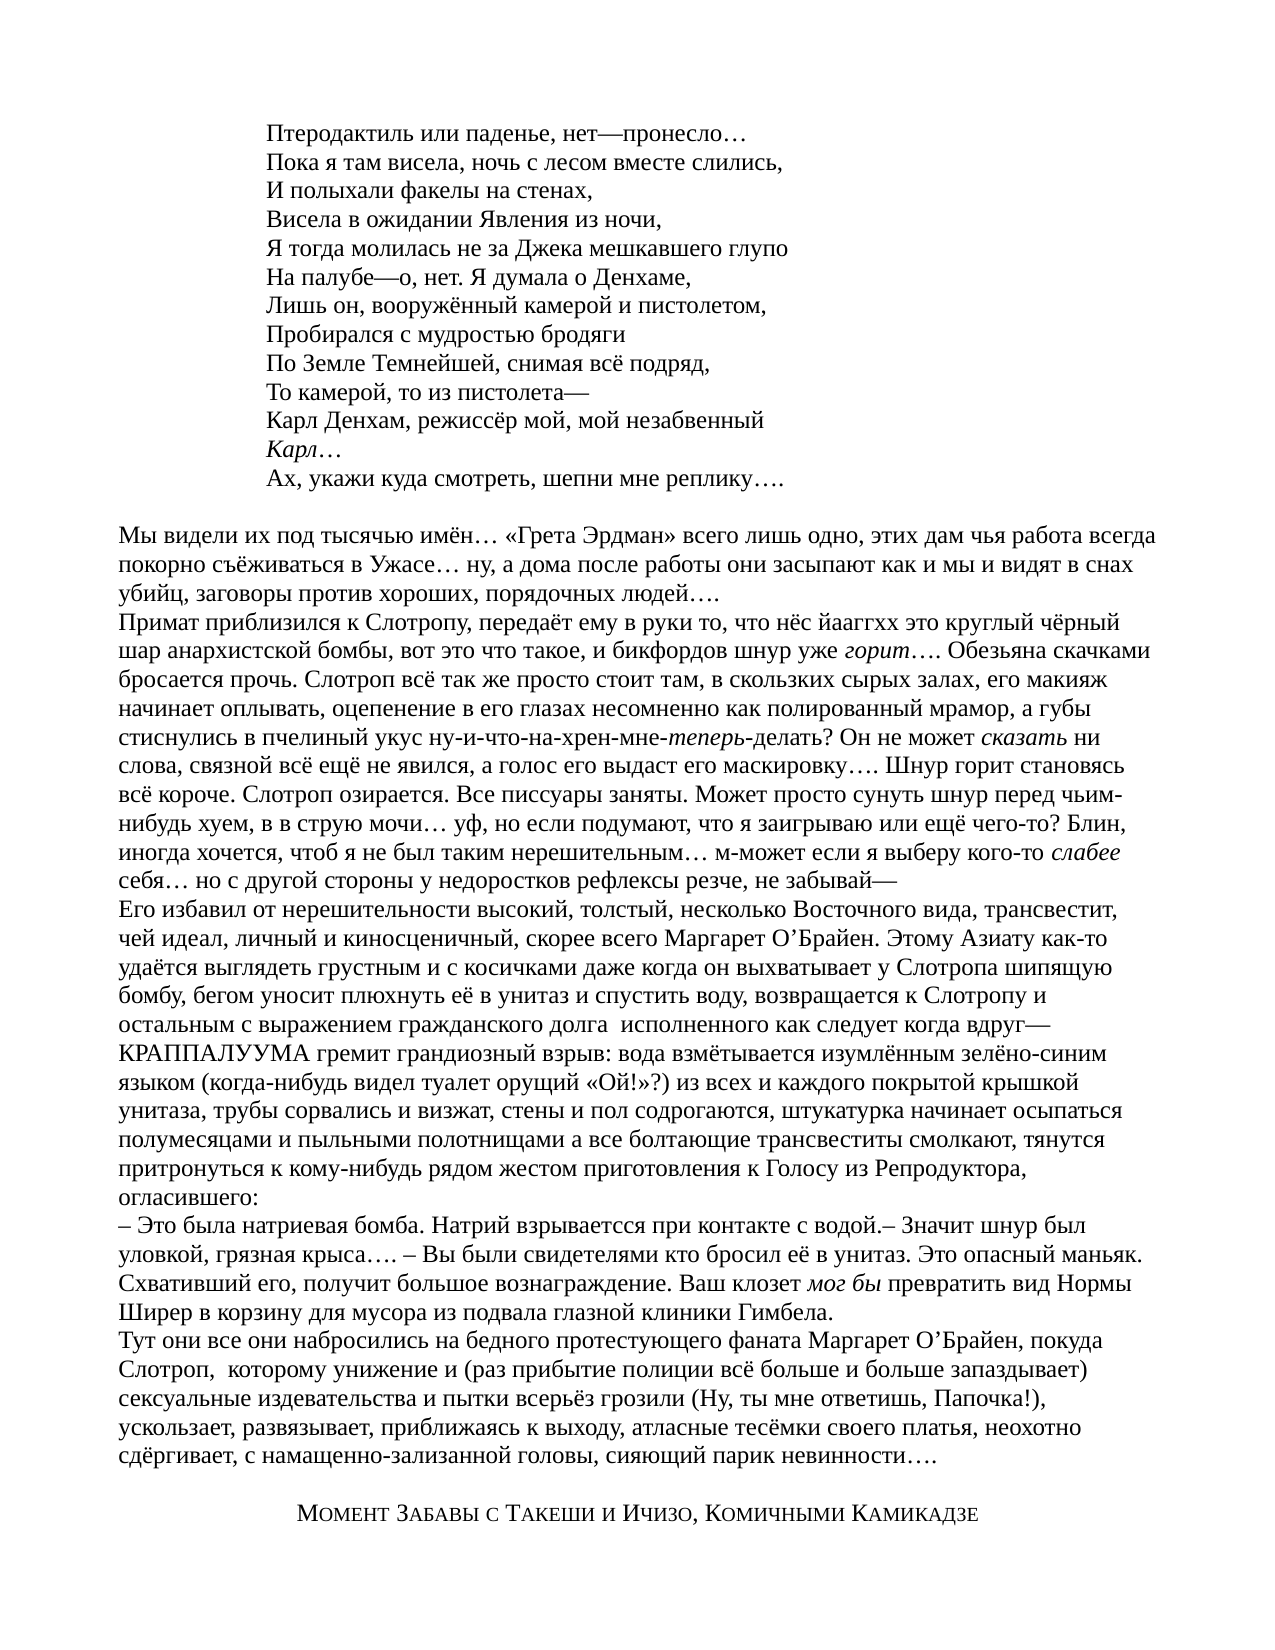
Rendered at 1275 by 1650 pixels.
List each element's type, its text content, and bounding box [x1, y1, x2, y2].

text Лишь он, вооружённый камерой и пистолетом, [266, 291, 1157, 319]
text Карл… [266, 434, 1157, 463]
text Я тогда молилась не за Джека мешкавшего глупо [266, 233, 1157, 262]
text Висела в ожидании Явления из ночи, [266, 204, 1157, 233]
text Тут они все они набросились на бедного протестующего фаната Маргарет О’Брайен, покуда Слотроп, которому унижение и (раз прибытие полиции всё больше и больше запаздывает) сексуальные издевательства и пытки всерьёз грозили (Ну, ты мне ответишь, Папочка!), ускользает, развязывает, приближаясь к выходу, атласные тесёмки своего платья, неохотно сдёргивает, с намащенно-зализанной головы, сияющий парик невинности…. [118, 1326, 1157, 1469]
text По Земле Темнейшей, снимая всё подряд, [266, 348, 1157, 377]
text Пробирался с мудростью бродяги [266, 319, 1157, 348]
text Ах, укажи куда смотреть, шепни мне реплику…. [266, 463, 1157, 492]
text Птеродактиль или паденье, нет—пронесло… [266, 118, 1157, 147]
text То камерой, то из пистолета— [266, 377, 1157, 406]
text – Это была натриевая бомба. Натрий взрываетсся при контакте с водой.– Значит шнур был уловкой, грязная крыса…. – Вы были свидетелями кто бросил её в унитаз. Это опасный маньяк. Схвативший его, получит большое вознаграждение. Ваш клозет мог бы превратить вид Нормы Ширер в корзину для мусора из подвала глазной клиники Гимбела. [118, 1211, 1157, 1326]
text Его избавил от нерешительности высокий, толстый, несколько Восточного вида, трансвестит, чей идеал, личный и киносценичный, скорее всего Маргарет О’Брайен. Этому Азиату как-то удаётся выглядеть грустным и с косичками даже когда он выхватывает у Слотропа шипящую бомбу, бегом уносит плюхнуть её в унитаз и спустить воду, возвращается к Слотропу и остальным с выражением гражданского долга исполненного как следует когда вдруг— [118, 894, 1157, 1038]
text Примат приблизился к Слотропу, передаёт ему в руки то, что нёс йааггхх это круглый чёрный шар анархистской бомбы, вот это что такое, и бикфордов шнур уже горит…. Обезьяна скачками бросается прочь. Слотроп всё так же просто стоит там, в скользких сырых залах, его макияж начинает оплывать, оцепенение в его глазах несомненно как полированный мрамор, а губы стиснулись в пчелиный укус ну-и-что-на-хрен-мне-теперь-делать? Он не может сказать ни слова, связной всё ещё не явился, а голос его выдаст его маскировку…. Шнур горит становясь всё короче. Слотроп озирается. Все писсуары заняты. Может просто сунуть шнур перед чьим-нибудь хуем, в в струю мочи… уф, но если подумают, что я заигрываю или ещё чего-то? Блин, иногда хочется, чтоб я не был таким нерешительным… м-может если я выберу кого-то слабее себя… но с другой стороны у недоростков рефлексы резче, не забывай— [118, 607, 1157, 894]
text Мы видели их под тысячью имён… «Грета Эрдман» всего лишь одно, этих дам чья работа всегда покорно съёживаться в Ужасе… ну, а дома после работы они засыпают как и мы и видят в снах убийц, заговоры против хороших, порядочных людей…. [118, 521, 1157, 607]
text На палубе—о, нет. Я думала о Денхаме, [266, 262, 1157, 291]
text Момент Забавы с Такеши и Ичизо, Комичными Камикадзе [118, 1498, 1157, 1527]
text И полыхали факелы на стенах, [266, 176, 1157, 204]
text Карл Денхам, режиссёр мой, мой незабвенный [266, 406, 1157, 434]
text Пока я там висела, ночь с лесом вместе слились, [266, 147, 1157, 176]
text КРАППАЛУУМА гремит грандиозный взрыв: вода взмётывается изумлённым зелёно-синим языком (когда-нибудь видел туалет орущий «Ой!»?) из всех и каждого покрытой крышкой унитаза, трубы сорвались и визжат, стены и пол содрогаются, штукатурка начинает осыпаться полумесяцами и пыльными полотнищами а все болтающие трансвеститы смолкают, тянутся притронуться к кому-нибудь рядом жестом приготовления к Голосу из Репродуктора, огласившего: [118, 1038, 1157, 1211]
